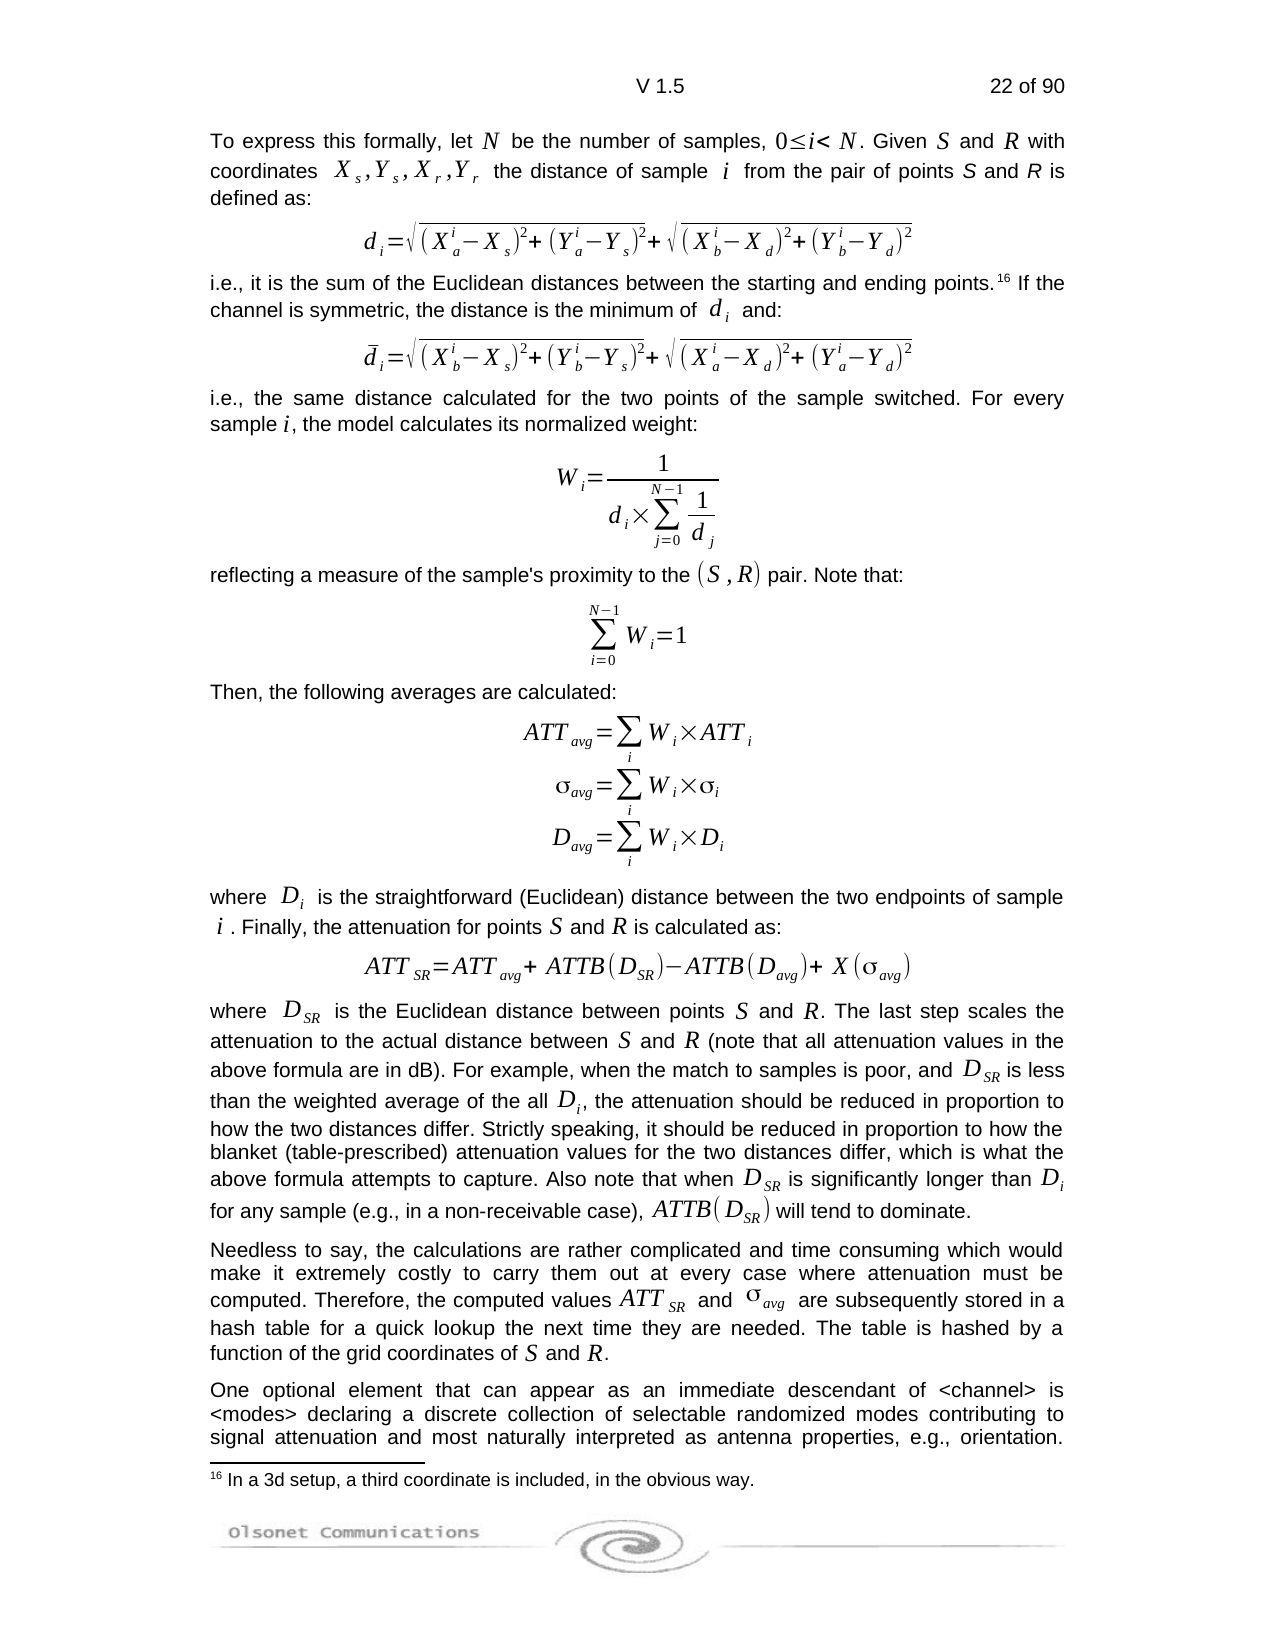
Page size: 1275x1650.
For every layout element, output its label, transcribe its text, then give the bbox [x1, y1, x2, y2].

picture [210, 1504, 1065, 1596]
text where is the straightforward (Euclidean) distance between the two endpoints of sample . Finally, the attenuation for points and is calculated as: [210, 882, 1065, 941]
text reflecting a measure of the sample's proximity to the pair. Note that: [210, 561, 1065, 589]
text i.e., it is the sum of the Euclidean distances between the starting and ending points. If the channel is symmetric, the distance is the minimum of and: [210, 271, 1065, 326]
text i.e., the same distance calculated for the two points of the sample switched. For every sample , the model calculates its normalized weight: [210, 387, 1065, 438]
text Needless to say, the calculations are rather complicated and time consuming which would make it extremely costly to carry them out at every case where attenuation must be computed. Therefore, the computed values and are subsequently stored in a hash table for a quick lookup the next time they are needed. The table is hashed by a function of the grid coordinates of and . [210, 1238, 1065, 1367]
text where is the Euclidean distance between points and . The last step scales the attenuation to the actual distance between and (note that all attenuation values in the above formula are in dB). For example, when the match to samples is poor, and is less than the weighted average of the all , the attenuation should be reduced in proportion to how the two distances differ. Strictly speaking, it should be reduced in proportion to how the blanket (table-prescribed) attenuation values for the two distances differ, which is what the above formula attempts to capture. Also note that when is significantly longer than for any sample (e.g., in a non-receivable case), will tend to dominate. [210, 996, 1065, 1227]
text In a 3d setup, a third coordinate is included, in the obvious way. [210, 1469, 1065, 1490]
text Then, the following averages are calculated: [210, 680, 1065, 703]
text To express this formally, let be the number of samples, . Given and with coordinates the distance of sample from the pair of points S and R is defined as: [210, 128, 1065, 210]
text One optional element that can appear as an immediate descendant of <channel> is <modes> declaring a discrete collection of selectable randomized modes contributing to signal attenuation and most naturally interpreted as antenna properties, e.g., orientation. [210, 1379, 1065, 1448]
